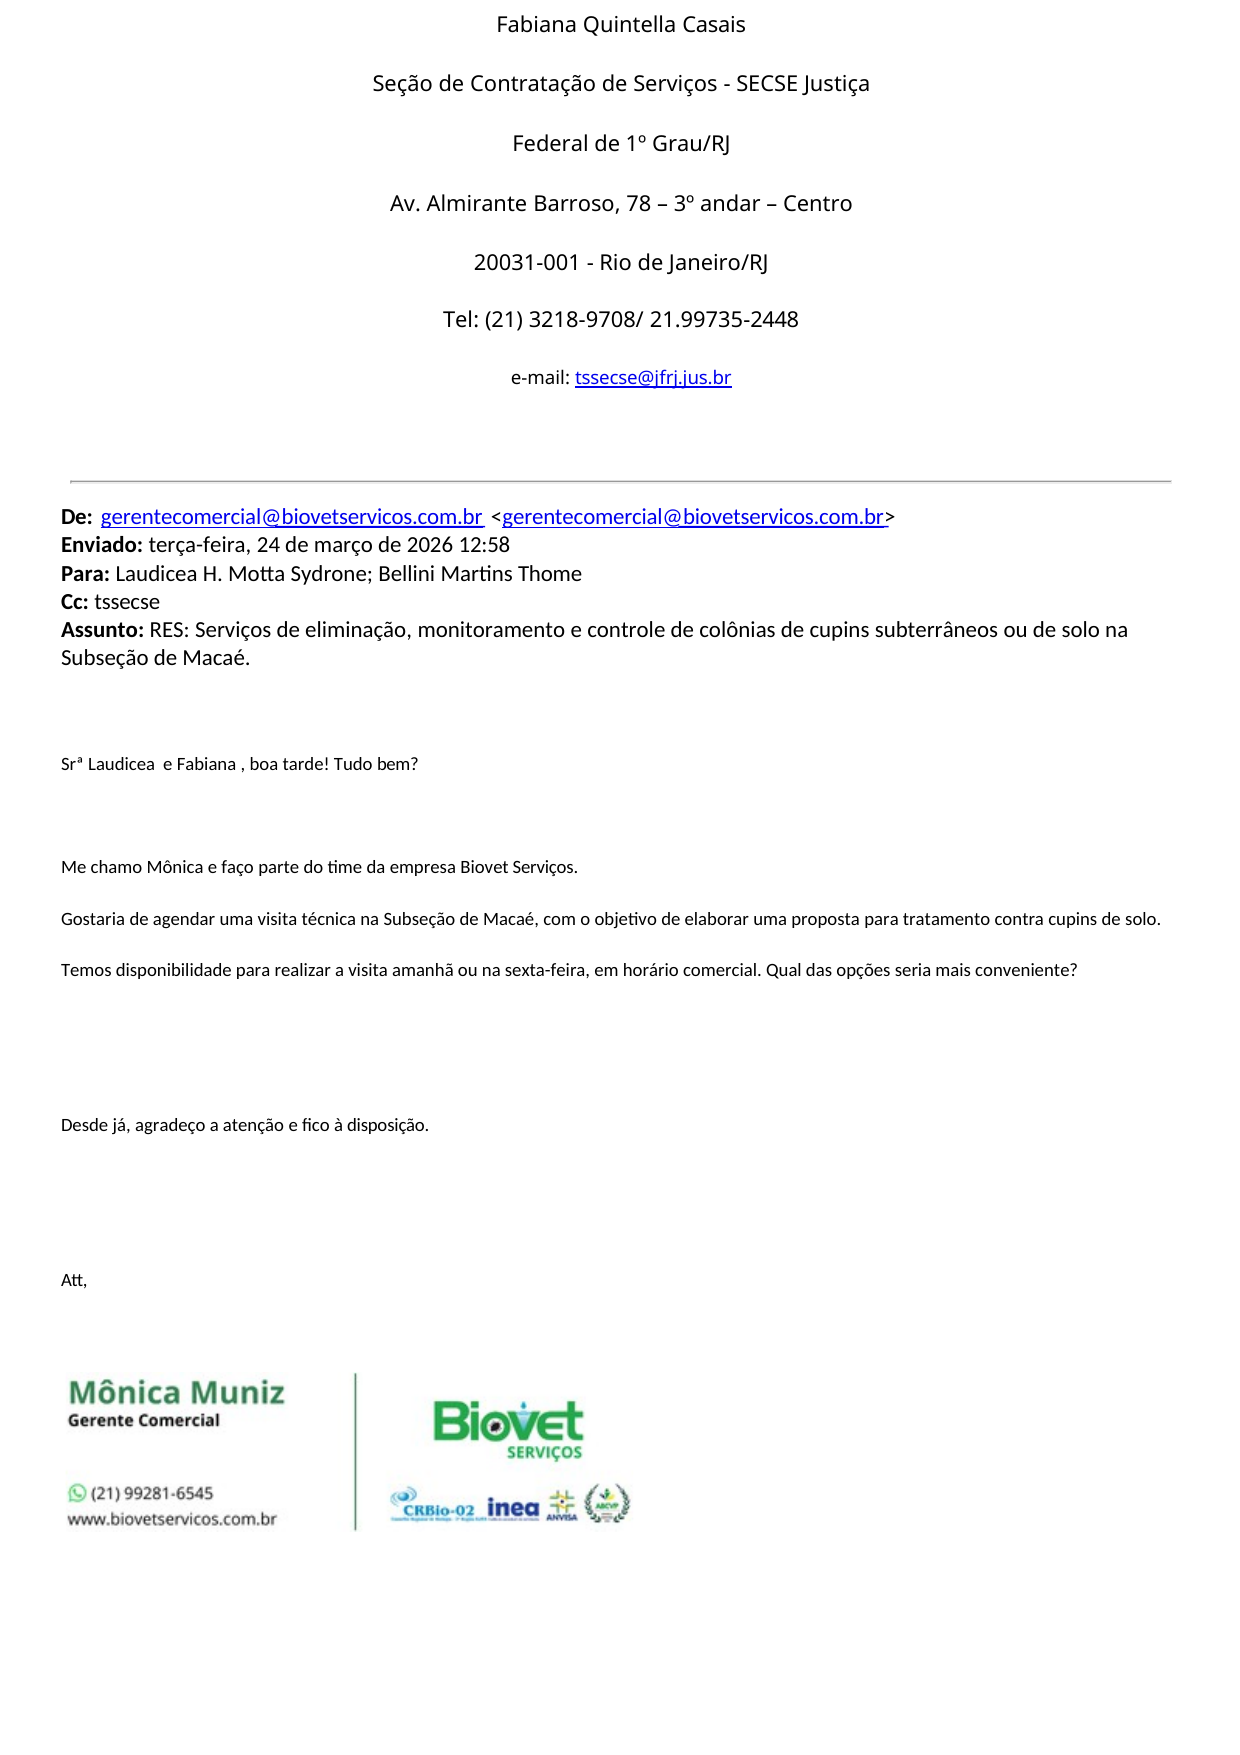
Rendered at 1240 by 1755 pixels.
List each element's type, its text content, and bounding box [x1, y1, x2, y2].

text Cc: tssecse [61, 587, 1166, 615]
text Av. Almirante Barroso, 78 – 3º andar – Centro 20031-001 - Rio de Janeiro/RJ [366, 188, 877, 277]
text Assunto: RES: Serviços de eliminação, monitoramento e controle de colônias de cupins subterrâneos ou de solo na Subseção de Macaé. [61, 615, 1166, 671]
text Fabiana Quintella Casais [76, 9, 1166, 39]
text Enviado: terça-feira, 24 de março de 2026 12:58 [61, 531, 1166, 559]
text Gostaria de agendar uma visita técnica na Subseção de Macaé, com o objetivo de elaborar uma proposta para tratamento contra cupins de solo. Temos disponibilidade para realizar a visita amanhã ou na sexta-feira, em horário comercial. Qual das opções seria mais conveniente? [61, 907, 1166, 981]
text Srª Laudicea e Fabiana , boa tarde! Tudo bem? [61, 752, 1166, 775]
text Para: Laudicea H. Motta Sydrone; Bellini Martins Thome [61, 559, 1166, 587]
text e-mail: tssecse@jfrj.jus.br [76, 364, 1166, 390]
text Me chamo Mônica e faço parte do time da empresa Biovet Serviços. [61, 855, 1166, 878]
text De: gerentecomercial@biovetservicos.com.br <gerentecomercial@biovetservicos.com.br> [61, 502, 1166, 531]
text Seção de Contratação de Serviços - SECSE Justiça Federal de 1º Grau/RJ [352, 68, 891, 158]
text Att, [61, 1268, 1166, 1291]
text Desde já, agradeço a atenção e fico à disposição. [61, 1113, 1166, 1136]
text Tel: (21) 3218-9708/ 21.99735-2448 [76, 307, 1166, 333]
